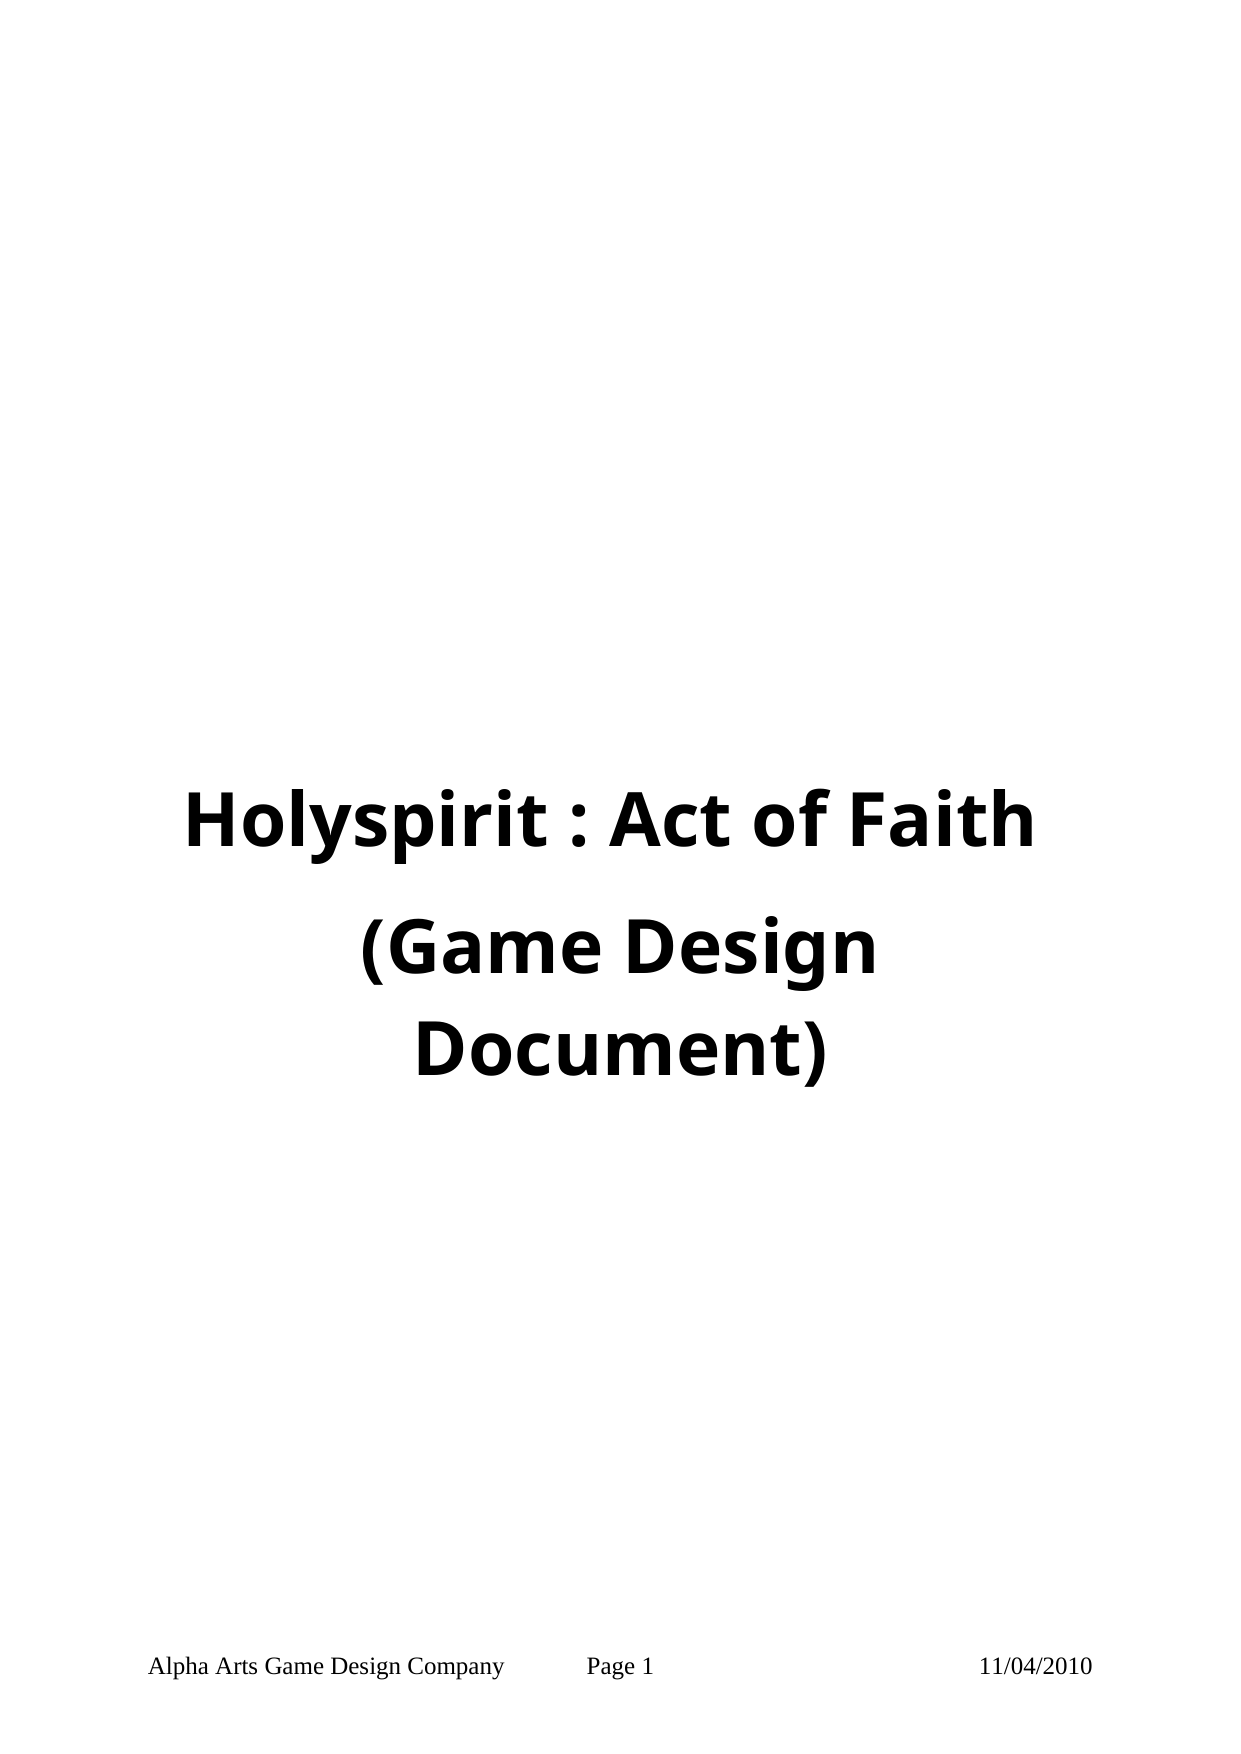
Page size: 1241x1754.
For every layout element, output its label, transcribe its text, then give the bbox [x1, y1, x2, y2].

subtitle Holyspirit : Act of Faith [148, 766, 1092, 868]
subtitle (Game Design Document) [148, 893, 1092, 1098]
